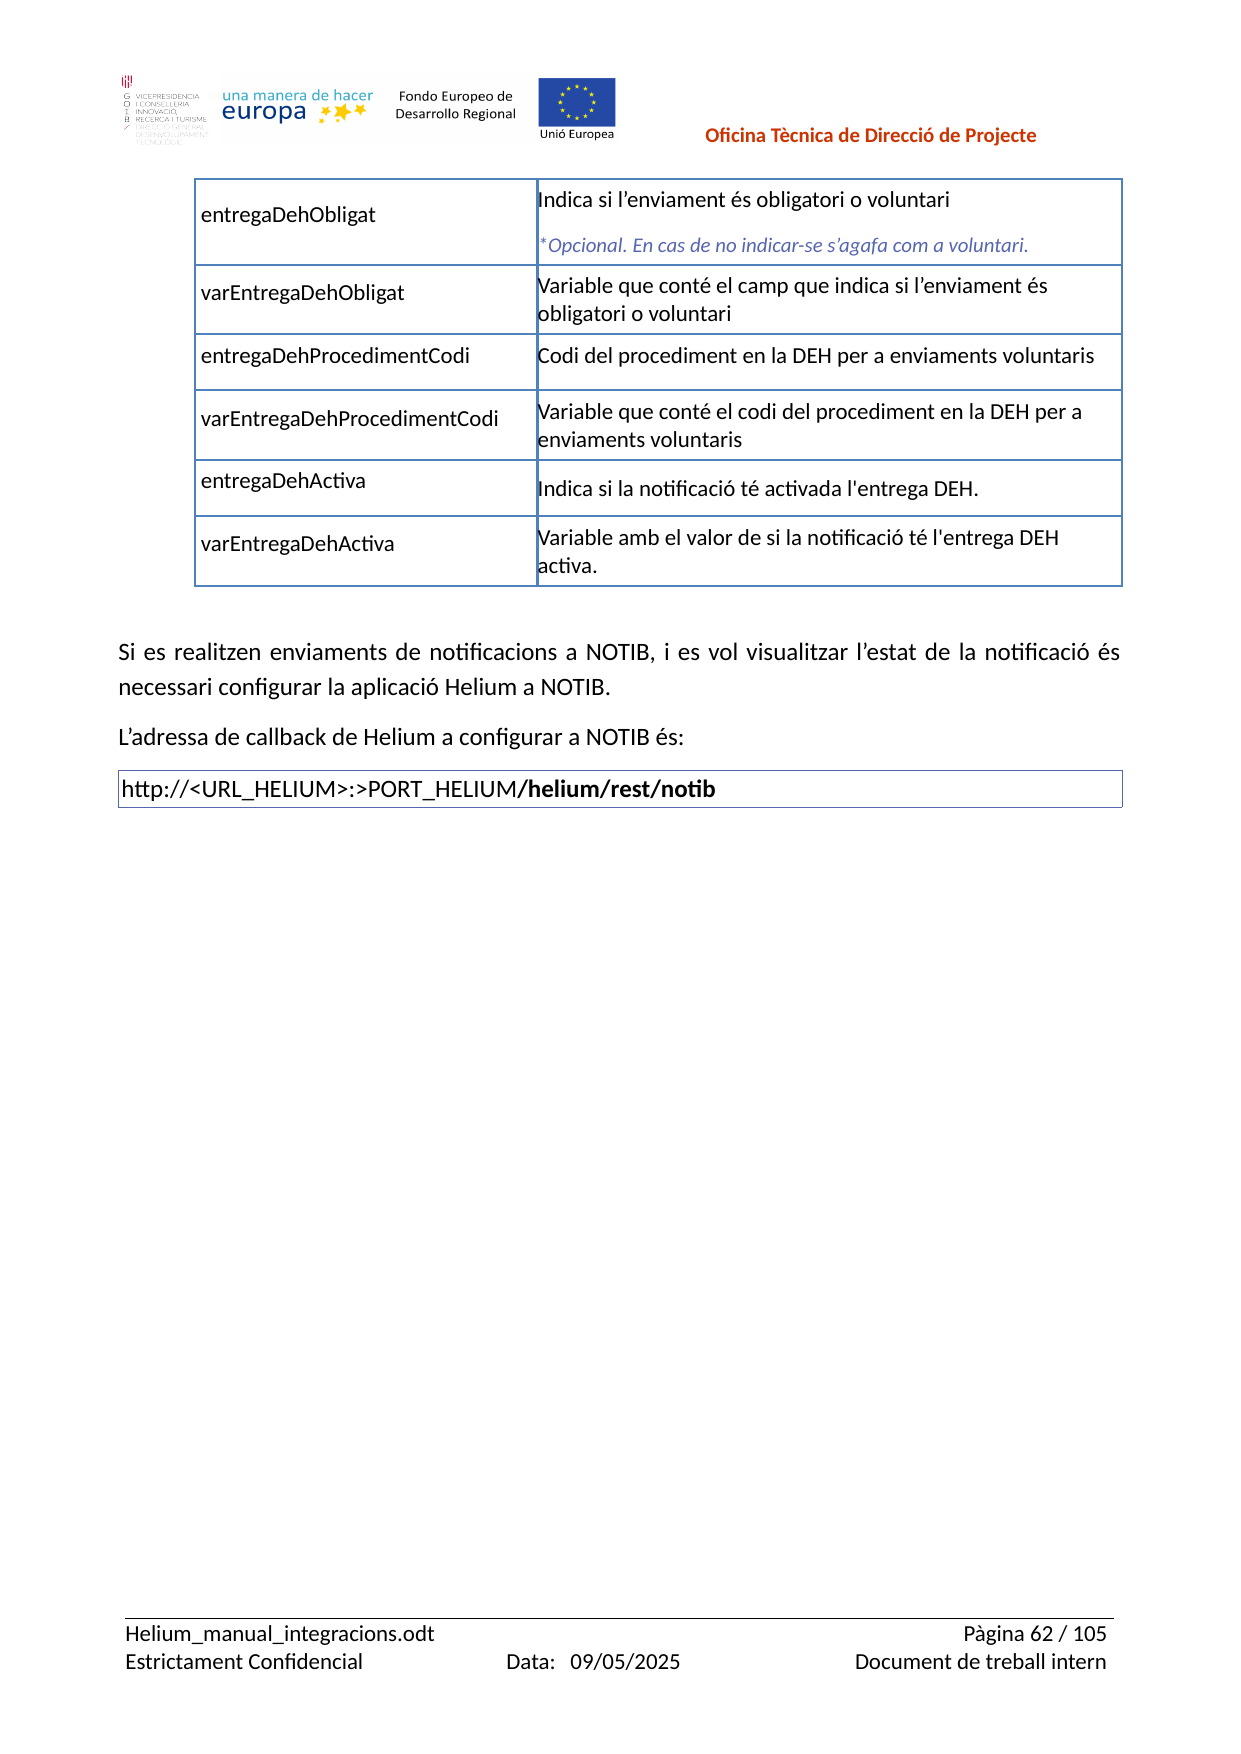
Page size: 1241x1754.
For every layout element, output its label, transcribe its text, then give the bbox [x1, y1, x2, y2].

text http://<URL_HELIUM>:>PORT_HELIUM/helium/rest/notib [119, 771, 1122, 807]
table_cell varEntregaDehObligat [196, 266, 536, 333]
table_cell Indica si la notificació té activada l'entrega DEH. [539, 461, 1121, 515]
table_cell varEntregaDehProcedimentCodi [196, 391, 536, 459]
table_cell entregaDehProcedimentCodi [196, 335, 536, 389]
text Si es realitzen enviaments de notificacions a NOTIB, i es vol visualitzar l’estat de la notificació és necessari configurar la aplicació Helium a NOTIB. [118, 636, 1122, 702]
table_cell Variable amb el valor de si la notificació té l'entrega DEH activa. [539, 517, 1121, 584]
text L’adressa de callback de Helium a configurar a NOTIB és: [118, 721, 1122, 751]
table_cell Indica si l’enviament és obligatori o voluntari *Opcional. En cas de no indicar-se s’agafa com a voluntari. [539, 180, 1121, 263]
table_cell Variable que conté el codi del procediment en la DEH per a enviaments voluntaris [539, 391, 1121, 459]
table_cell varEntregaDehActiva [196, 517, 536, 584]
table_cell entregaDehObligat [196, 180, 536, 263]
table_cell entregaDehActiva [196, 461, 536, 515]
picture [118, 73, 213, 147]
table_cell Variable que conté el camp que indica si l’enviament és obligatori o voluntari [539, 266, 1121, 333]
picture [219, 73, 621, 147]
table_cell Codi del procediment en la DEH per a enviaments voluntaris [539, 335, 1121, 389]
